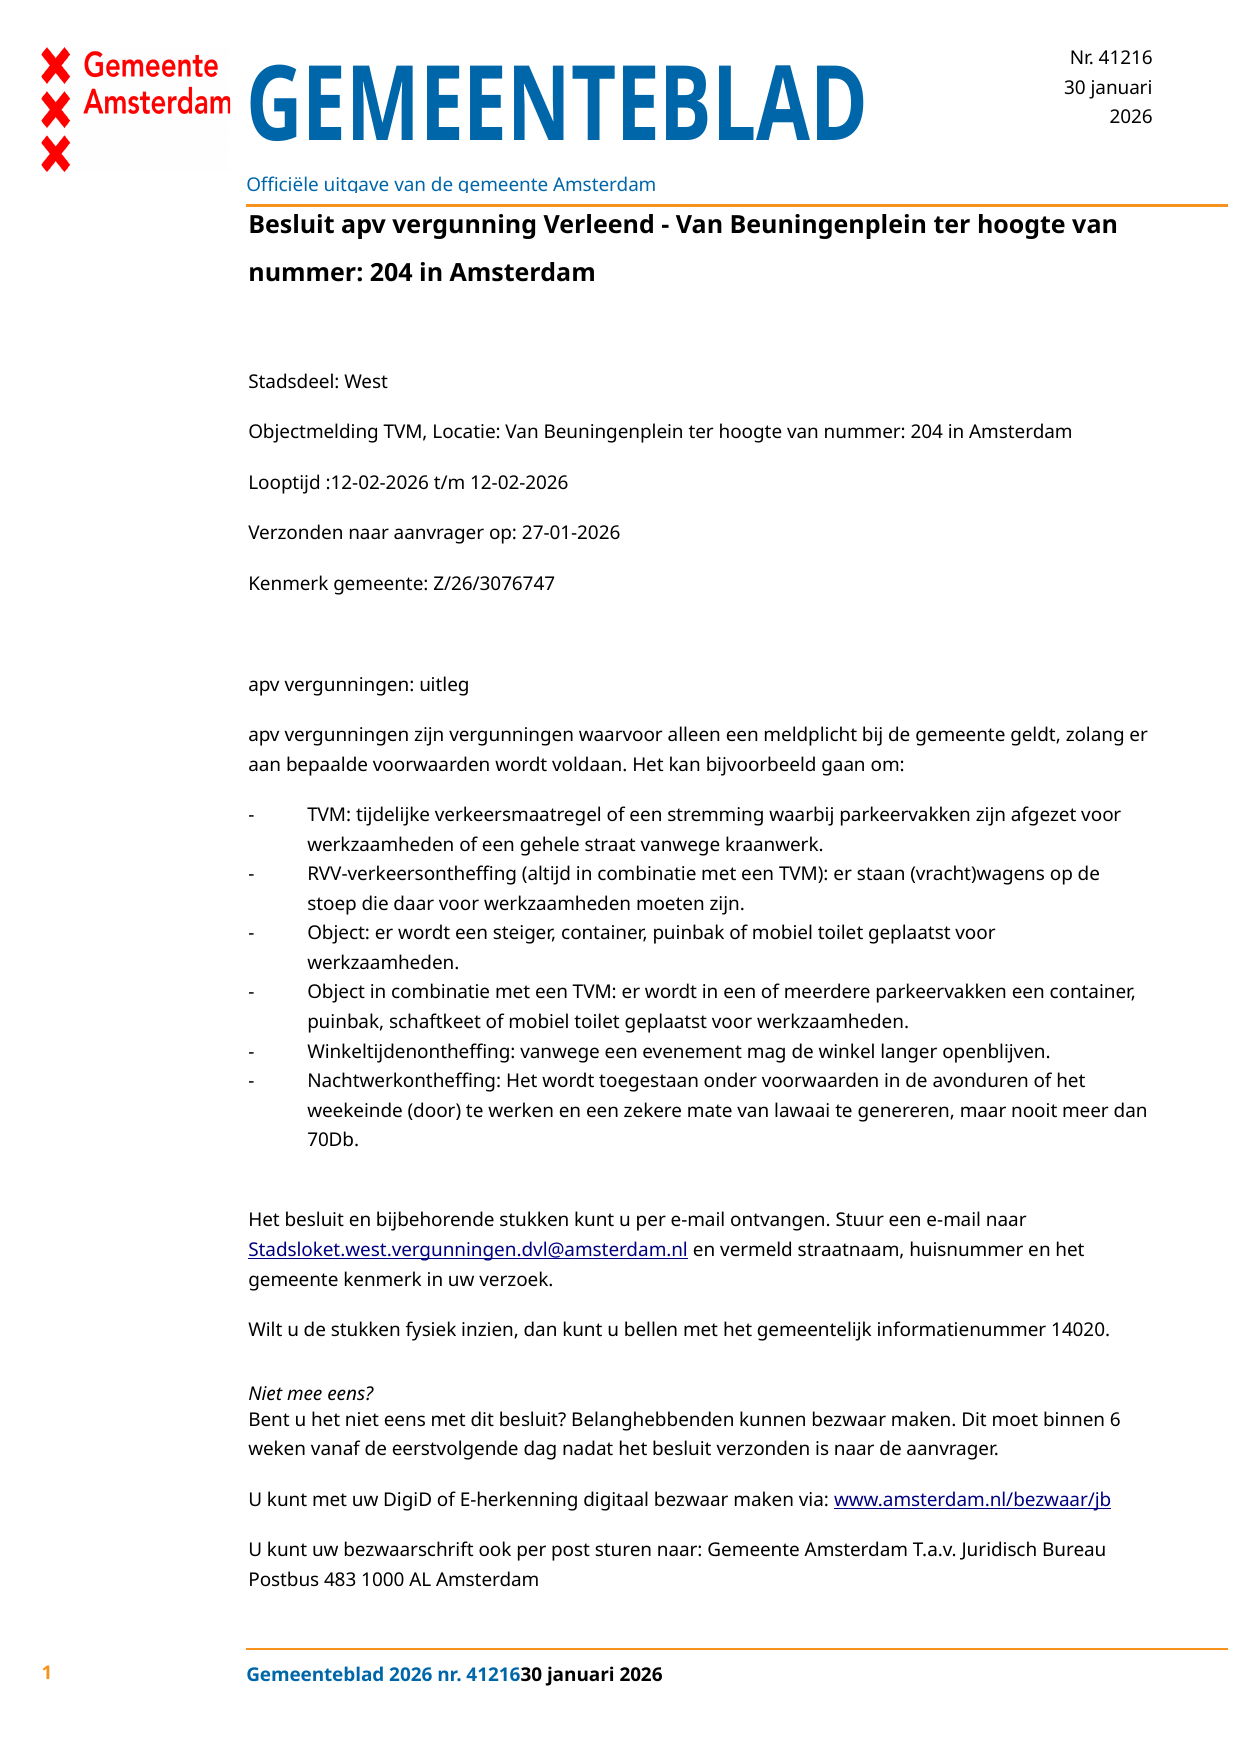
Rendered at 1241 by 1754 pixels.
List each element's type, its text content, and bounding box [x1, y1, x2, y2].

list Nachtwerkontheffing: Het wordt toegestaan onder voorwaarden in de avonduren of het weekeinde (door) te werken en een zekere mate van lawaai te genereren, maar nooit meer dan 70Db. [248, 1067, 1152, 1152]
list Object in combinatie met een TVM: er wordt in een of meerdere parkeervakken een container, puinbak, schaftkeet of mobiel toilet geplaatst voor werkzaamheden. [248, 979, 1152, 1034]
list Winkeltijdenontheffing: vanwege een evenement mag de winkel langer openblijven. [248, 1038, 1152, 1064]
list Object: er wordt een steiger, container, puinbak of mobiel toilet geplaatst voor werkzaamheden. [248, 919, 1152, 975]
text Wilt u de stukken fysiek inzien, dan kunt u bellen met het gemeentelijk informatienummer 14020. [248, 1316, 1152, 1342]
text Het besluit en bijbehorende stukken kunt u per e-mail ontvangen. Stuur een e-mail naar Stadsloket.west.vergunningen.dvl@amsterdam.nl en vermeld straatnaam, huisnummer en het gemeente kenmerk in uw verzoek. [248, 1207, 1152, 1292]
text U kunt uw bezwaarschrift ook per post sturen naar: Gemeente Amsterdam T.a.v. Juridisch Bureau Postbus 483 1000 AL Amsterdam [248, 1536, 1152, 1592]
text Verzonden naar aanvrager op: 27-01-2026 [248, 519, 1152, 545]
text Stadsdeel: West [248, 368, 1152, 394]
text Objectmelding TVM, Locatie: Van Beuningenplein ter hoogte van nummer: 204 in Amsterdam [248, 419, 1152, 444]
text Kenmerk gemeente: Z/26/3076747 [248, 570, 1152, 596]
list RVV-verkeersontheffing (altijd in combinatie met een TVM): er staan (vracht)wagens op de stoep die daar voor werkzaamheden moeten zijn. [248, 860, 1152, 916]
text Besluit apv vergunning Verleend - Van Beuningenplein ter hoogte van nummer: 204 in Amsterdam [248, 207, 1152, 288]
text Bent u het niet eens met dit besluit? Belanghebbenden kunnen bezwaar maken. Dit moet binnen 6 weken vanaf de eerstvolgende dag nadat het besluit verzonden is naar de aanvrager. [248, 1406, 1152, 1461]
text apv vergunningen zijn vergunningen waarvoor alleen een meldplicht bij de gemeente geldt, zolang er aan bepaalde voorwaarden wordt voldaan. Het kan bijvoorbeeld gaan om: [248, 721, 1152, 777]
text apv vergunningen: uitleg [248, 671, 1152, 697]
list TVM: tijdelijke verkeersmaatregel of een stremming waarbij parkeervakken zijn afgezet voor werkzaamheden of een gehele straat vanwege kraanwerk. [248, 801, 1152, 857]
text Looptijd :12-02-2026 t/m 12-02-2026 [248, 469, 1152, 495]
text U kunt met uw DigiD of E-herkenning digitaal bezwaar maken via: www.amsterdam.nl/bezwaar/jb [248, 1486, 1152, 1512]
picture [41, 47, 231, 172]
text Niet mee eens? [248, 1380, 1152, 1406]
